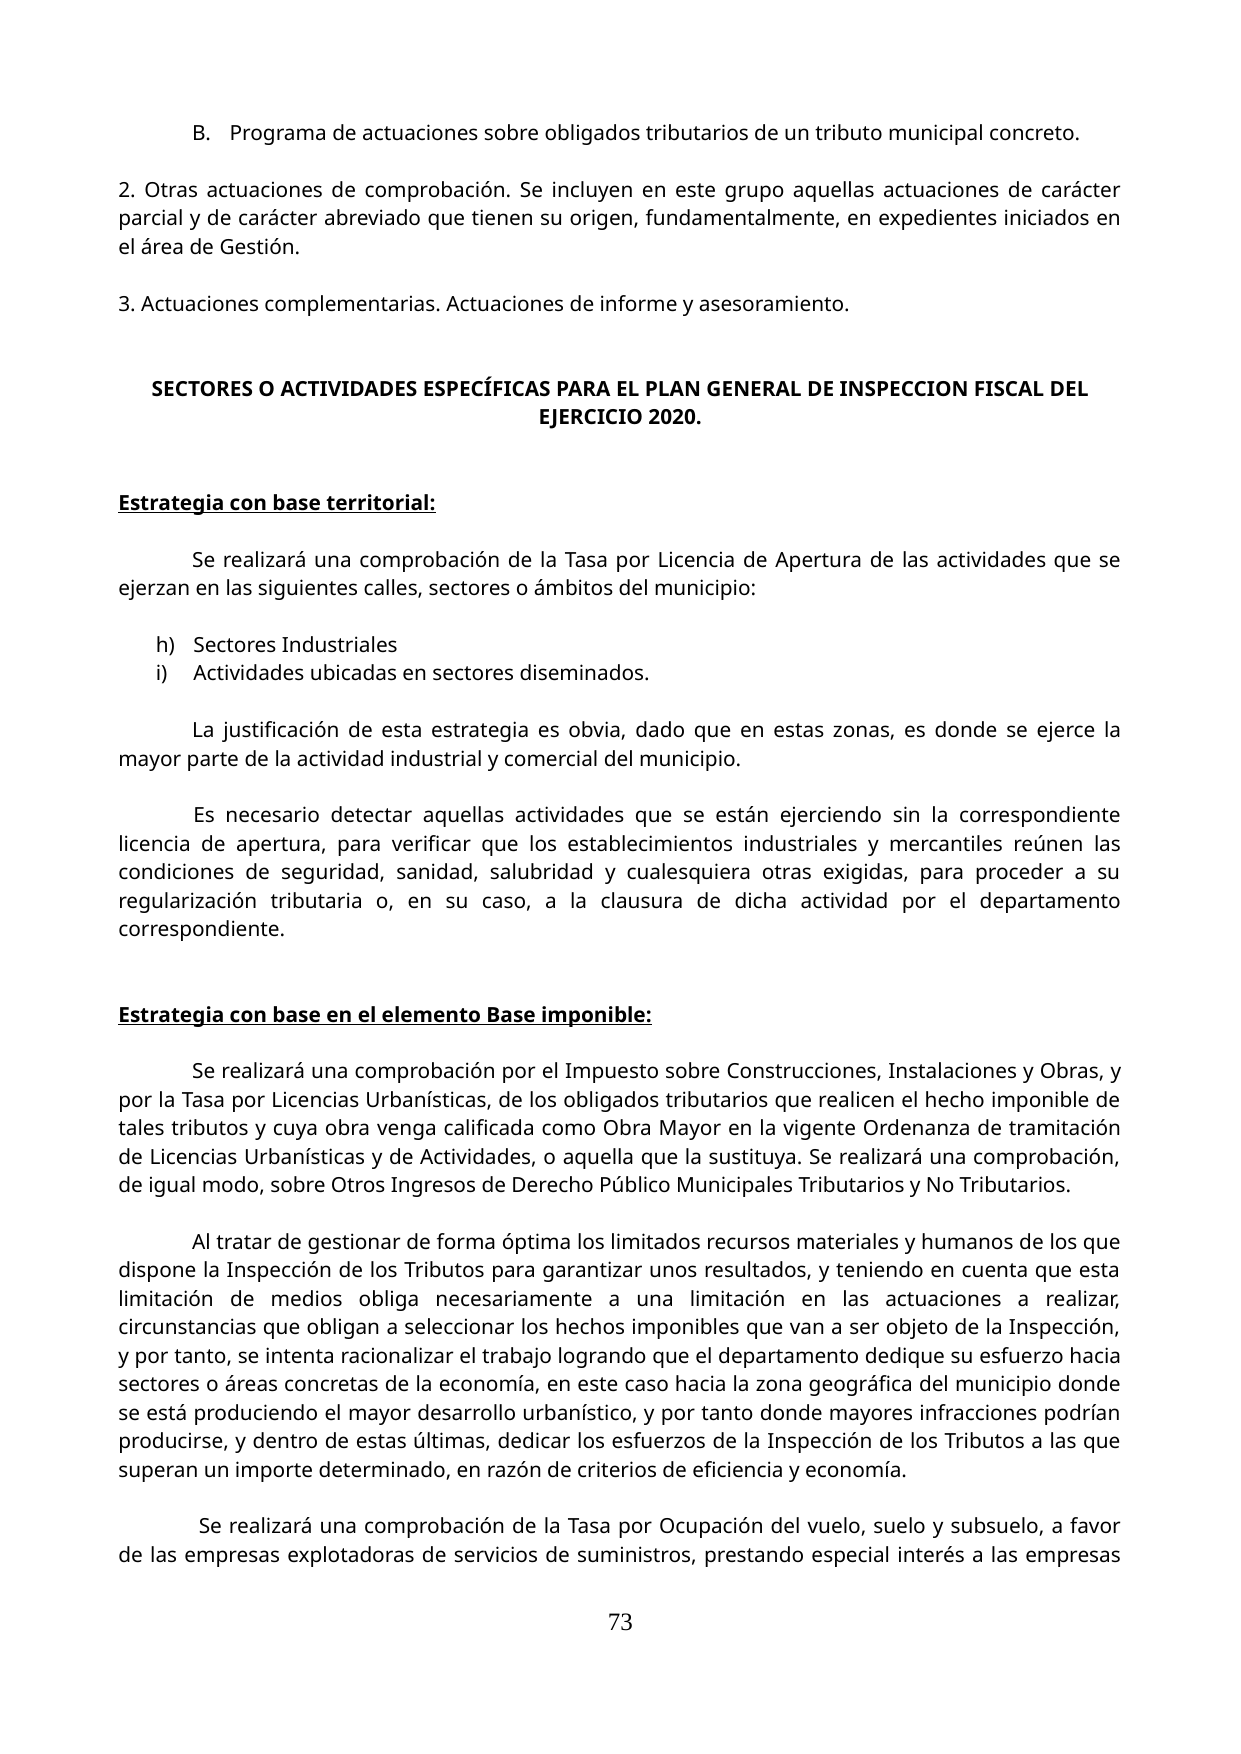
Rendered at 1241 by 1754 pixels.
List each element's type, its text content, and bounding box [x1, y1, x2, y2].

text SECTORES O ACTIVIDADES ESPECÍFICAS PARA EL PLAN GENERAL DE INSPECCION FISCAL DEL EJERCICIO 2020. [118, 374, 1122, 431]
text Se realizará una comprobación de la Tasa por Ocupación del vuelo, suelo y subsuelo, a favor de las empresas explotadoras de servicios de suministros, prestando especial interés a las empresas [118, 1512, 1122, 1568]
text Al tratar de gestionar de forma óptima los limitados recursos materiales y humanos de los que dispone la Inspección de los Tributos para garantizar unos resultados, y teniendo en cuenta que esta limitación de medios obliga necesariamente a una limitación en las actuaciones a realizar, circunstancias que obligan a seleccionar los hechos imponibles que van a ser objeto de la Inspección, y por tanto, se intenta racionalizar el trabajo logrando que el departamento dedique su esfuerzo hacia sectores o áreas concretas de la economía, en este caso hacia la zona geográfica del municipio donde se está produciendo el mayor desarrollo urbanístico, y por tanto donde mayores infracciones podrían producirse, y dentro de estas últimas, dedicar los esfuerzos de la Inspección de los Tributos a las que superan un importe determinado, en razón de criterios de eficiencia y economía. [118, 1227, 1122, 1483]
text 3. Actuaciones complementarias. Actuaciones de informe y asesoramiento. [118, 289, 1122, 317]
text 2. Otras actuaciones de comprobación. Se incluyen en este grupo aquellas actuaciones de carácter parcial y de carácter abreviado que tienen su origen, fundamentalmente, en expedientes iniciados en el área de Gestión. [118, 175, 1122, 260]
list Programa de actuaciones sobre obligados tributarios de un tributo municipal concreto. [192, 118, 1122, 147]
text Estrategia con base en el elemento Base imponible: [118, 1000, 1122, 1028]
text La justificación de esta estrategia es obvia, dado que en estas zonas, es donde se ejerce la mayor parte de la actividad industrial y comercial del municipio. [118, 715, 1122, 772]
text Se realizará una comprobación por el Impuesto sobre Construcciones, Instalaciones y Obras, y por la Tasa por Licencias Urbanísticas, de los obligados tributarios que realicen el hecho imponible de tales tributos y cuya obra venga calificada como Obra Mayor en la vigente Ordenanza de tramitación de Licencias Urbanísticas y de Actividades, o aquella que la sustituya. Se realizará una comprobación, de igual modo, sobre Otros Ingresos de Derecho Público Municipales Tributarios y No Tributarios. [118, 1057, 1122, 1199]
text Estrategia con base territorial: [118, 488, 1122, 516]
list Sectores Industriales [156, 630, 1122, 658]
text Se realizará una comprobación de la Tasa por Licencia de Apertura de las actividades que se ejerzan en las siguientes calles, sectores o ámbitos del municipio: [118, 545, 1122, 602]
text Es necesario detectar aquellas actividades que se están ejerciendo sin la correspondiente licencia de apertura, para verificar que los establecimientos industriales y mercantiles reúnen las condiciones de seguridad, sanidad, salubridad y cualesquiera otras exigidas, para proceder a su regularización tributaria o, en su caso, a la clausura de dicha actividad por el departamento correspondiente. [118, 801, 1122, 943]
list Actividades ubicadas en sectores diseminados. [156, 658, 1122, 687]
